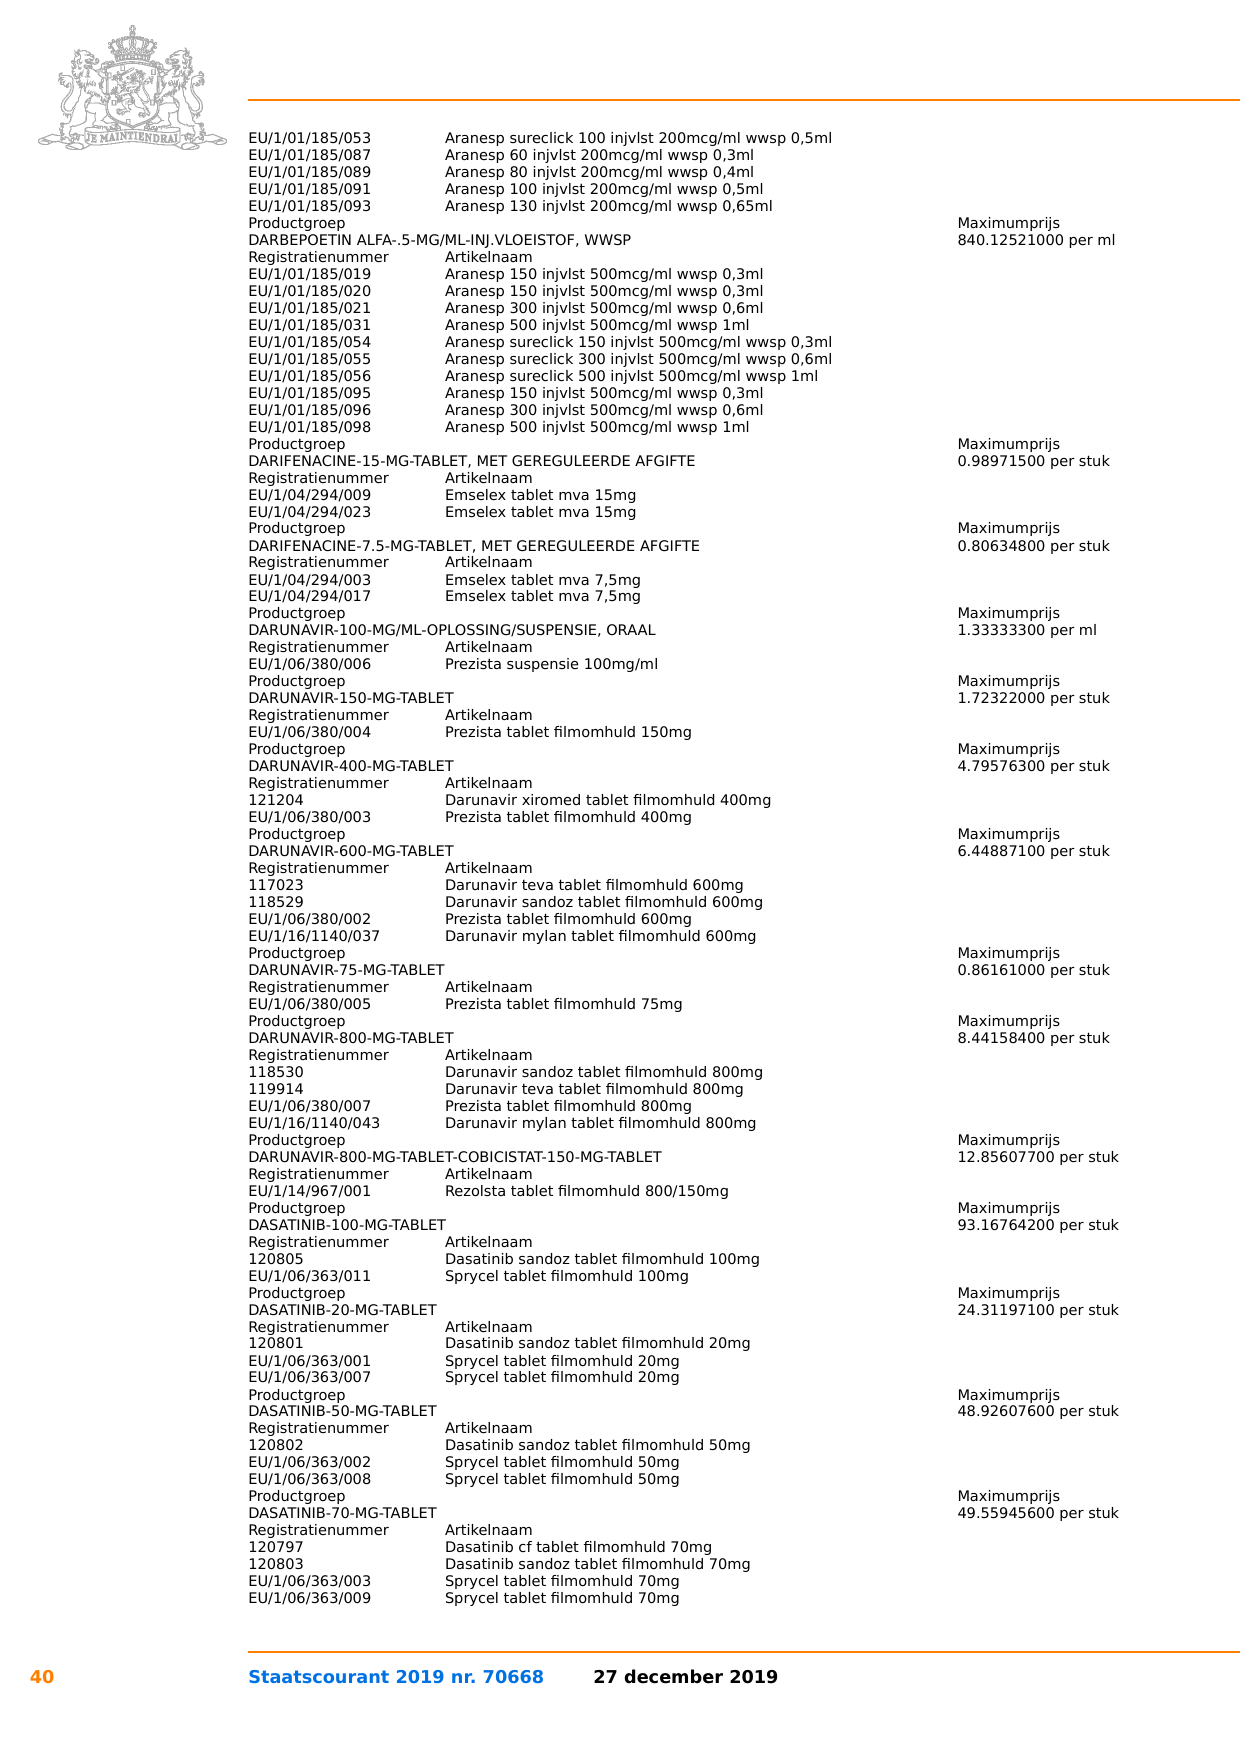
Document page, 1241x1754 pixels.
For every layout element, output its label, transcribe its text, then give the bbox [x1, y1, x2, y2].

table_cell Registratienummer [248, 1522, 439, 1539]
table_cell [951, 928, 1163, 945]
table_cell [951, 402, 1163, 418]
table_cell Aranesp sureclick 100 injvlst 200mcg/ml wwsp 0,5ml [439, 130, 951, 147]
table_cell Emselex tablet mva 15mg [439, 504, 951, 520]
table_cell DASATINIB-20-MG-TABLET [248, 1301, 951, 1318]
table_cell [951, 996, 1163, 1013]
table_cell Registratienummer [248, 639, 439, 656]
table_cell [951, 894, 1163, 911]
table_cell Registratienummer [248, 1420, 439, 1437]
table_cell Darunavir sandoz tablet filmomhuld 800mg [439, 1064, 951, 1081]
table_cell [951, 1064, 1163, 1081]
table_cell EU/1/06/363/008 [248, 1471, 439, 1488]
table_cell Productgroep [248, 1488, 439, 1505]
table_cell EU/1/01/185/019 [248, 266, 439, 283]
table_cell [951, 164, 1163, 181]
table_cell [951, 554, 1163, 571]
table_cell [439, 945, 951, 962]
table_cell Artikelnaam [439, 1420, 951, 1437]
table_cell 93.16764200 per stuk [951, 1217, 1163, 1233]
table_cell 121204 [248, 792, 439, 809]
table_cell Sprycel tablet filmomhuld 50mg [439, 1471, 951, 1488]
table_cell Maximumprijs [951, 945, 1163, 962]
table_cell EU/1/04/294/017 [248, 588, 439, 605]
table_cell Sprycel tablet filmomhuld 50mg [439, 1454, 951, 1471]
table_cell Registratienummer [248, 707, 439, 724]
table_cell Productgroep [248, 605, 439, 622]
table_cell DARUNAVIR-800-MG-TABLET [248, 1030, 951, 1047]
table_cell [951, 1115, 1163, 1132]
table_cell EU/1/01/185/096 [248, 402, 439, 418]
table_cell [439, 673, 951, 690]
table_cell [951, 1319, 1163, 1335]
table_cell Maximumprijs [951, 1132, 1163, 1149]
table_cell DARUNAVIR-150-MG-TABLET [248, 690, 951, 707]
table_cell [951, 877, 1163, 894]
table_cell EU/1/01/185/020 [248, 283, 439, 300]
table_cell [951, 656, 1163, 673]
table_cell Productgroep [248, 520, 439, 537]
table_cell 8.44158400 per stuk [951, 1030, 1163, 1047]
table_cell [951, 504, 1163, 520]
table_cell Sprycel tablet filmomhuld 20mg [439, 1369, 951, 1386]
table_cell Emselex tablet mva 7,5mg [439, 588, 951, 605]
table_cell 0.98971500 per stuk [951, 453, 1163, 469]
table_cell [951, 571, 1163, 588]
table_cell 49.55945600 per stuk [951, 1505, 1163, 1522]
table_cell Rezolsta tablet filmomhuld 800/150mg [439, 1183, 951, 1199]
table_cell [439, 215, 951, 232]
table_cell 0.86161000 per stuk [951, 962, 1163, 979]
table_cell Emselex tablet mva 7,5mg [439, 571, 951, 588]
table_cell EU/1/01/185/021 [248, 300, 439, 317]
table_cell EU/1/01/185/098 [248, 419, 439, 436]
table_cell Dasatinib sandoz tablet filmomhuld 50mg [439, 1437, 951, 1454]
table_cell Artikelnaam [439, 1047, 951, 1064]
table_cell [951, 368, 1163, 384]
table_cell [951, 470, 1163, 486]
table_cell [951, 300, 1163, 317]
table_cell Aranesp 150 injvlst 500mcg/ml wwsp 0,3ml [439, 266, 951, 283]
table_cell DARIFENACINE-15-MG-TABLET, MET GEREGULEERDE AFGIFTE [248, 453, 951, 469]
table_cell [951, 419, 1163, 436]
table_cell Maximumprijs [951, 1200, 1163, 1217]
table_cell EU/1/06/380/002 [248, 911, 439, 928]
table_cell Maximumprijs [951, 1285, 1163, 1301]
table_cell EU/1/01/185/056 [248, 368, 439, 384]
table_cell EU/1/01/185/054 [248, 334, 439, 351]
table_cell [951, 1251, 1163, 1267]
table_cell [951, 707, 1163, 724]
table_cell Prezista suspensie 100mg/ml [439, 656, 951, 673]
table_cell [951, 1471, 1163, 1488]
table_cell Darunavir mylan tablet filmomhuld 600mg [439, 928, 951, 945]
table_cell [951, 1590, 1163, 1607]
table_cell EU/1/01/185/091 [248, 181, 439, 198]
table_cell Sprycel tablet filmomhuld 100mg [439, 1268, 951, 1284]
table_cell Maximumprijs [951, 436, 1163, 452]
table_cell Registratienummer [248, 554, 439, 571]
table_cell Aranesp 80 injvlst 200mcg/ml wwsp 0,4ml [439, 164, 951, 181]
table_cell Darunavir teva tablet filmomhuld 600mg [439, 877, 951, 894]
table_cell EU/1/06/363/003 [248, 1573, 439, 1590]
table_cell EU/1/06/363/002 [248, 1454, 439, 1471]
table_cell EU/1/06/363/009 [248, 1590, 439, 1607]
table_cell [439, 1285, 951, 1301]
table_cell [951, 334, 1163, 351]
table_cell EU/1/06/363/001 [248, 1353, 439, 1369]
table_cell [951, 1369, 1163, 1386]
table_cell Emselex tablet mva 15mg [439, 486, 951, 503]
table_cell Sprycel tablet filmomhuld 70mg [439, 1590, 951, 1607]
table_cell EU/1/14/967/001 [248, 1183, 439, 1199]
table_cell Maximumprijs [951, 1386, 1163, 1403]
table_cell EU/1/06/380/003 [248, 809, 439, 826]
table_cell 118529 [248, 894, 439, 911]
table_cell [951, 317, 1163, 334]
table_cell EU/1/06/380/007 [248, 1098, 439, 1115]
table_cell Aranesp sureclick 150 injvlst 500mcg/ml wwsp 0,3ml [439, 334, 951, 351]
table_cell [951, 283, 1163, 300]
table_cell [951, 1081, 1163, 1098]
table_cell Artikelnaam [439, 860, 951, 877]
table_cell 4.79576300 per stuk [951, 758, 1163, 775]
table_cell EU/1/01/185/095 [248, 385, 439, 402]
table_cell Dasatinib sandoz tablet filmomhuld 100mg [439, 1251, 951, 1267]
table_cell Darunavir sandoz tablet filmomhuld 600mg [439, 894, 951, 911]
table_cell Dasatinib sandoz tablet filmomhuld 20mg [439, 1335, 951, 1352]
table_cell 0.80634800 per stuk [951, 538, 1163, 554]
table_cell DARUNAVIR-75-MG-TABLET [248, 962, 951, 979]
table_cell [439, 520, 951, 537]
table_cell Artikelnaam [439, 249, 951, 266]
table_cell Aranesp sureclick 500 injvlst 500mcg/ml wwsp 1ml [439, 368, 951, 384]
table_cell [439, 1386, 951, 1403]
table_cell EU/1/06/380/006 [248, 656, 439, 673]
table_cell [951, 198, 1163, 215]
picture [38, 25, 227, 150]
table_cell Prezista tablet filmomhuld 150mg [439, 724, 951, 741]
table_cell Dasatinib cf tablet filmomhuld 70mg [439, 1539, 951, 1556]
table_cell Registratienummer [248, 1319, 439, 1335]
table_cell Darunavir mylan tablet filmomhuld 800mg [439, 1115, 951, 1132]
table_cell DARUNAVIR-100-MG/ML-OPLOSSING/SUSPENSIE, ORAAL [248, 622, 951, 639]
table_cell 120805 [248, 1251, 439, 1267]
table_cell 120803 [248, 1556, 439, 1573]
table_cell EU/1/16/1140/043 [248, 1115, 439, 1132]
table_cell Prezista tablet filmomhuld 600mg [439, 911, 951, 928]
table_cell Artikelnaam [439, 1319, 951, 1335]
table_cell 118530 [248, 1064, 439, 1081]
table_cell [951, 1335, 1163, 1352]
table_cell Sprycel tablet filmomhuld 20mg [439, 1353, 951, 1369]
table_cell 48.92607600 per stuk [951, 1403, 1163, 1420]
table_cell [439, 1200, 951, 1217]
table_cell [951, 1353, 1163, 1369]
table_cell EU/1/01/185/055 [248, 351, 439, 368]
table_cell DARUNAVIR-400-MG-TABLET [248, 758, 951, 775]
table_cell Maximumprijs [951, 673, 1163, 690]
table_cell Aranesp 150 injvlst 500mcg/ml wwsp 0,3ml [439, 283, 951, 300]
table_cell Registratienummer [248, 979, 439, 996]
table_cell Aranesp 500 injvlst 500mcg/ml wwsp 1ml [439, 317, 951, 334]
table_cell [951, 775, 1163, 792]
table_cell [951, 860, 1163, 877]
table_cell Productgroep [248, 215, 439, 232]
table_cell 1.33333300 per ml [951, 622, 1163, 639]
table_cell Productgroep [248, 673, 439, 690]
table_cell [951, 486, 1163, 503]
table_cell DASATINIB-50-MG-TABLET [248, 1403, 951, 1420]
table_cell DASATINIB-70-MG-TABLET [248, 1505, 951, 1522]
table_cell DARBEPOETIN ALFA-.5-MG/ML-INJ.VLOEISTOF, WWSP [248, 232, 951, 249]
table_cell [439, 826, 951, 843]
table_cell EU/1/04/294/009 [248, 486, 439, 503]
table_cell Artikelnaam [439, 1234, 951, 1251]
table_cell EU/1/01/185/089 [248, 164, 439, 181]
table_cell Artikelnaam [439, 775, 951, 792]
table_cell [439, 436, 951, 452]
table_cell Darunavir teva tablet filmomhuld 800mg [439, 1081, 951, 1098]
table_cell Registratienummer [248, 775, 439, 792]
table_cell Productgroep [248, 436, 439, 452]
table_cell EU/1/04/294/003 [248, 571, 439, 588]
table_cell [439, 741, 951, 758]
table_cell Productgroep [248, 1386, 439, 1403]
table_cell [951, 1539, 1163, 1556]
table_cell Maximumprijs [951, 605, 1163, 622]
table_cell Aranesp 130 injvlst 200mcg/ml wwsp 0,65ml [439, 198, 951, 215]
table_cell Productgroep [248, 826, 439, 843]
table_cell [951, 147, 1163, 164]
table_cell Aranesp sureclick 300 injvlst 500mcg/ml wwsp 0,6ml [439, 351, 951, 368]
table_cell EU/1/06/363/011 [248, 1268, 439, 1284]
table_cell Artikelnaam [439, 554, 951, 571]
table_cell [951, 588, 1163, 605]
table_cell Maximumprijs [951, 1488, 1163, 1505]
table_cell [951, 1437, 1163, 1454]
table_cell Prezista tablet filmomhuld 800mg [439, 1098, 951, 1115]
table_cell [951, 266, 1163, 283]
table_cell Maximumprijs [951, 741, 1163, 758]
table_cell Maximumprijs [951, 1013, 1163, 1030]
table_cell 840.12521000 per ml [951, 232, 1163, 249]
table_cell Artikelnaam [439, 707, 951, 724]
table_cell Productgroep [248, 945, 439, 962]
table_cell Artikelnaam [439, 1522, 951, 1539]
table_cell EU/1/16/1140/037 [248, 928, 439, 945]
table_cell 120797 [248, 1539, 439, 1556]
table_cell Darunavir xiromed tablet filmomhuld 400mg [439, 792, 951, 809]
table_cell [951, 1454, 1163, 1471]
table_cell [951, 1047, 1163, 1064]
table_cell [951, 1183, 1163, 1199]
table_cell [951, 181, 1163, 198]
table_cell EU/1/01/185/053 [248, 130, 439, 147]
table_cell Productgroep [248, 1132, 439, 1149]
table_cell [951, 1268, 1163, 1284]
table_cell Prezista tablet filmomhuld 400mg [439, 809, 951, 826]
table_cell EU/1/01/185/093 [248, 198, 439, 215]
table_cell 120802 [248, 1437, 439, 1454]
table_cell EU/1/01/185/087 [248, 147, 439, 164]
table_cell [951, 1166, 1163, 1183]
table_cell [951, 1573, 1163, 1590]
table_cell Artikelnaam [439, 979, 951, 996]
table_cell Registratienummer [248, 1047, 439, 1064]
table_cell Registratienummer [248, 1166, 439, 1183]
table_cell Productgroep [248, 1200, 439, 1217]
table_cell [951, 130, 1163, 147]
table_cell [951, 249, 1163, 266]
table_cell Aranesp 60 injvlst 200mcg/ml wwsp 0,3ml [439, 147, 951, 164]
table_cell [951, 979, 1163, 996]
table_cell Registratienummer [248, 470, 439, 486]
table_cell DASATINIB-100-MG-TABLET [248, 1217, 951, 1233]
table_cell DARUNAVIR-800-MG-TABLET-COBICISTAT-150-MG-TABLET [248, 1149, 951, 1166]
table_cell Aranesp 100 injvlst 200mcg/ml wwsp 0,5ml [439, 181, 951, 198]
table_cell [951, 911, 1163, 928]
table_cell [951, 1420, 1163, 1437]
table_cell Artikelnaam [439, 1166, 951, 1183]
table_cell Registratienummer [248, 860, 439, 877]
table_cell Registratienummer [248, 249, 439, 266]
table_cell EU/1/06/363/007 [248, 1369, 439, 1386]
table_cell DARUNAVIR-600-MG-TABLET [248, 843, 951, 860]
table_cell Prezista tablet filmomhuld 75mg [439, 996, 951, 1013]
table_cell Artikelnaam [439, 639, 951, 656]
table_cell Maximumprijs [951, 215, 1163, 232]
table_cell Productgroep [248, 741, 439, 758]
table_cell 12.85607700 per stuk [951, 1149, 1163, 1166]
table_cell [439, 1488, 951, 1505]
table_cell 1.72322000 per stuk [951, 690, 1163, 707]
table_cell Aranesp 300 injvlst 500mcg/ml wwsp 0,6ml [439, 402, 951, 418]
table_cell 6.44887100 per stuk [951, 843, 1163, 860]
table_cell [951, 724, 1163, 741]
table_cell [951, 385, 1163, 402]
table_cell [951, 639, 1163, 656]
table_cell [951, 1522, 1163, 1539]
table_cell Aranesp 500 injvlst 500mcg/ml wwsp 1ml [439, 419, 951, 436]
table_cell [439, 1132, 951, 1149]
table_cell DARIFENACINE-7.5-MG-TABLET, MET GEREGULEERDE AFGIFTE [248, 538, 951, 554]
table_cell Sprycel tablet filmomhuld 70mg [439, 1573, 951, 1590]
table_cell [951, 809, 1163, 826]
table_cell Maximumprijs [951, 520, 1163, 537]
table_cell [951, 1556, 1163, 1573]
table_cell Artikelnaam [439, 470, 951, 486]
table_cell EU/1/06/380/004 [248, 724, 439, 741]
table_cell 24.31197100 per stuk [951, 1301, 1163, 1318]
table_cell 117023 [248, 877, 439, 894]
table_cell Dasatinib sandoz tablet filmomhuld 70mg [439, 1556, 951, 1573]
table_cell 120801 [248, 1335, 439, 1352]
table_cell Maximumprijs [951, 826, 1163, 843]
table_cell EU/1/06/380/005 [248, 996, 439, 1013]
table_cell [951, 1098, 1163, 1115]
table_cell EU/1/01/185/031 [248, 317, 439, 334]
table_cell Registratienummer [248, 1234, 439, 1251]
table_cell 119914 [248, 1081, 439, 1098]
table_cell [951, 1234, 1163, 1251]
table_cell EU/1/04/294/023 [248, 504, 439, 520]
table_cell [439, 605, 951, 622]
table_cell Productgroep [248, 1013, 439, 1030]
table_cell Aranesp 150 injvlst 500mcg/ml wwsp 0,3ml [439, 385, 951, 402]
table_cell Aranesp 300 injvlst 500mcg/ml wwsp 0,6ml [439, 300, 951, 317]
table_cell [951, 351, 1163, 368]
table_cell Productgroep [248, 1285, 439, 1301]
table_cell [439, 1013, 951, 1030]
table_cell [951, 792, 1163, 809]
